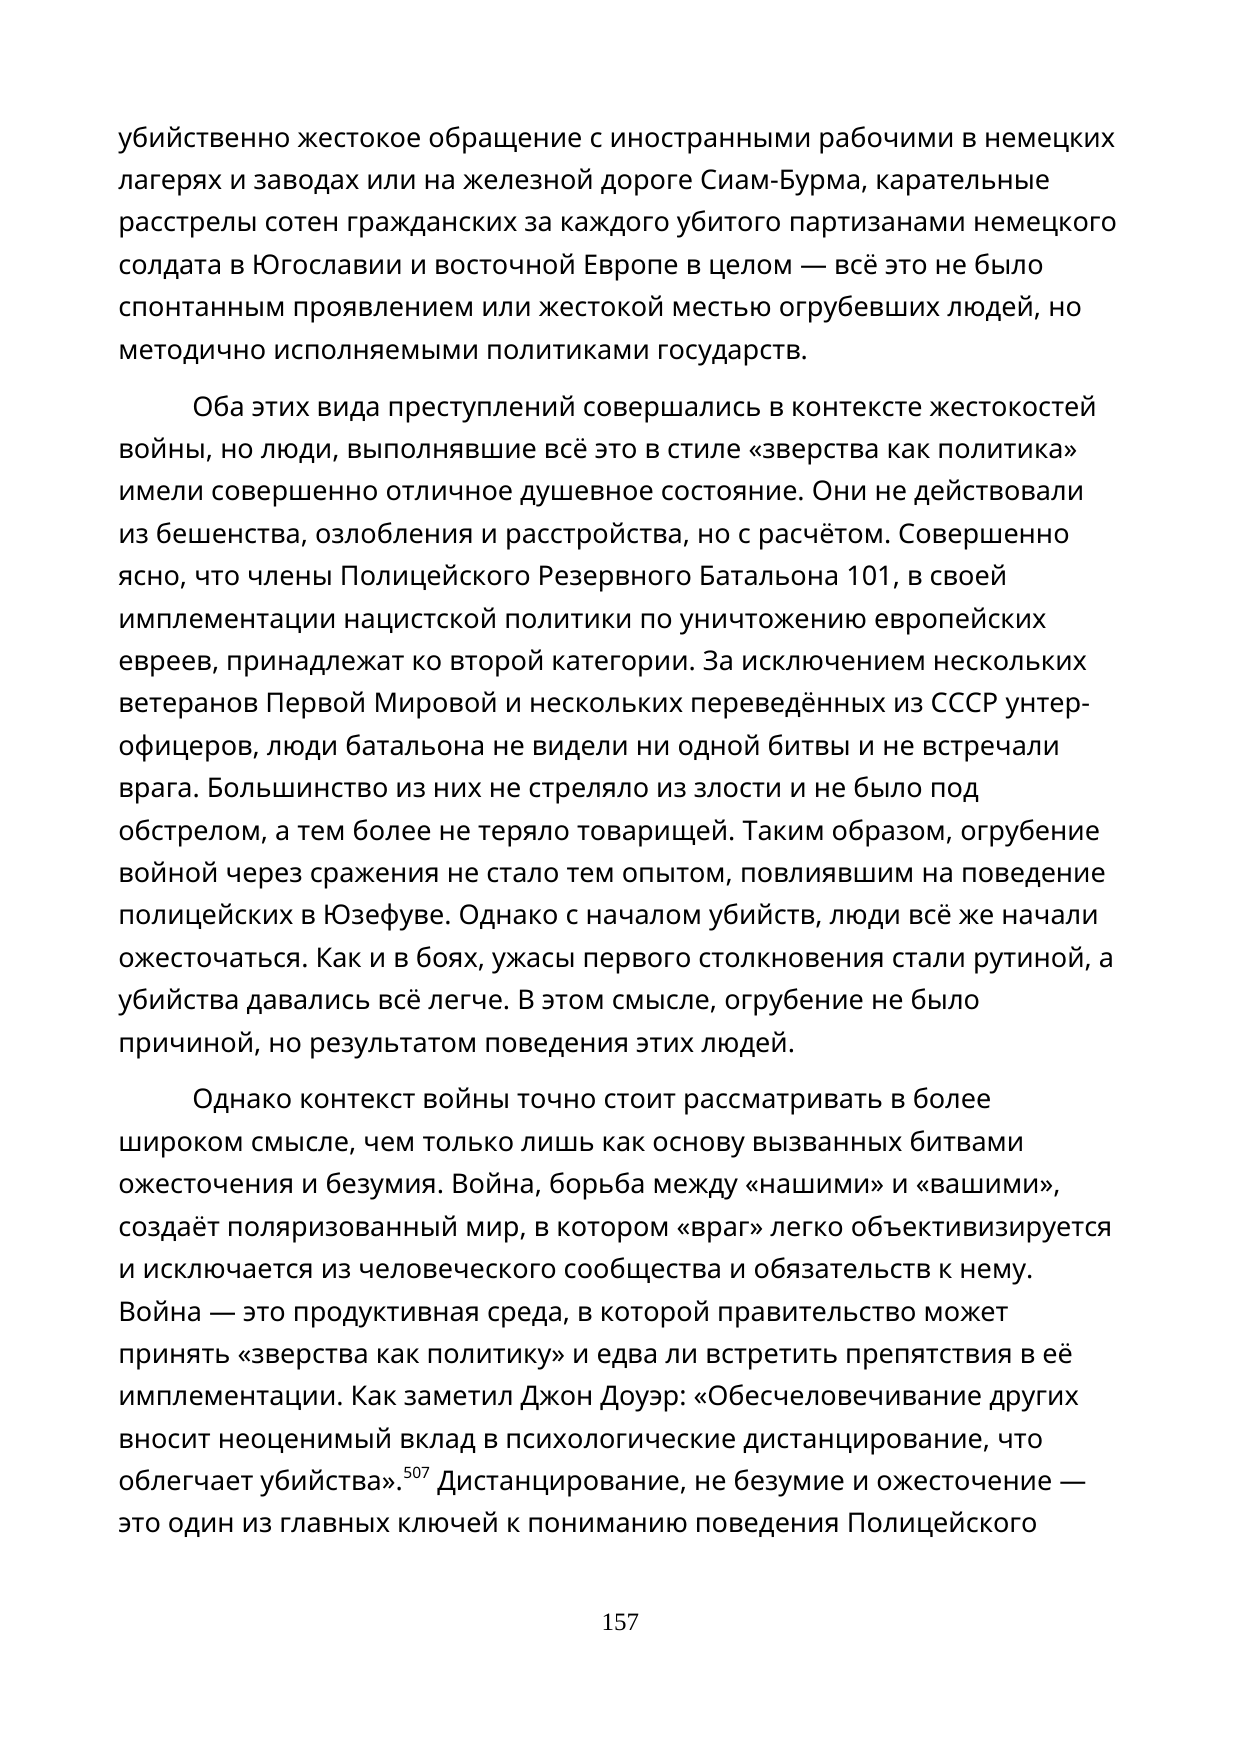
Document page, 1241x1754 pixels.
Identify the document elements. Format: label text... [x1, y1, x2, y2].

text Оба этих вида преступлений совершались в контексте жестокостей войны, но люди, выполнявшие всё это в стиле «зверства как политика» имели совершенно отличное душевное состояние. Они не действовали из бешенства, озлобления и расстройства, но с расчётом. Совершенно ясно, что члены Полицейского Резервного Батальона 101, в своей имплементации нацистской политики по уничтожению европейских евреев, принадлежат ко второй категории. За исключением нескольких ветеранов Первой Мировой и нескольких переведённых из СССР унтер-офицеров, люди батальона не видели ни одной битвы и не встречали врага. Большинство из них не стреляло из злости и не было под обстрелом, а тем более не теряло товарищей. Таким образом, огрубение войной через сражения не стало тем опытом, повлиявшим на поведение полицейских в Юзефуве. Однако с началом убийств, люди всё же начали ожесточаться. Как и в боях, ужасы первого столкновения стали рутиной, а убийства давались всё легче. В этом смысле, огрубение не было причиной, но результатом поведения этих людей. [118, 387, 1122, 1060]
text убийственно жестокое обращение с иностранными рабочими в немецких лагерях и заводах или на железной дороге Сиам-Бурма, карательные расстрелы сотен гражданских за каждого убитого партизанами немецкого солдата в Югославии и восточной Европе в целом — всё это не было спонтанным проявлением или жестокой местью огрубевших людей, но методично исполняемыми политиками государств. [118, 118, 1122, 367]
text Однако контекст войны точно стоит рассматривать в более широком смысле, чем только лишь как основу вызванных битвами ожесточения и безумия. Война, борьба между «нашими» и «вашими», создаёт поляризованный мир, в котором «враг» легко объективизируется и исключается из человеческого сообщества и обязательств к нему. Война — это продуктивная среда, в которой правительство может принять «зверства как политику» и едва ли встретить препятствия в её имплементации. Как заметил Джон Доуэр: «Обесчеловечивание других вносит неоценимый вклад в психологические дистанцирование, что облегчает убийства». Дистанцирование, не безумие и ожесточение — это один из главных ключей к пониманию поведения Полицейского [118, 1080, 1122, 1541]
